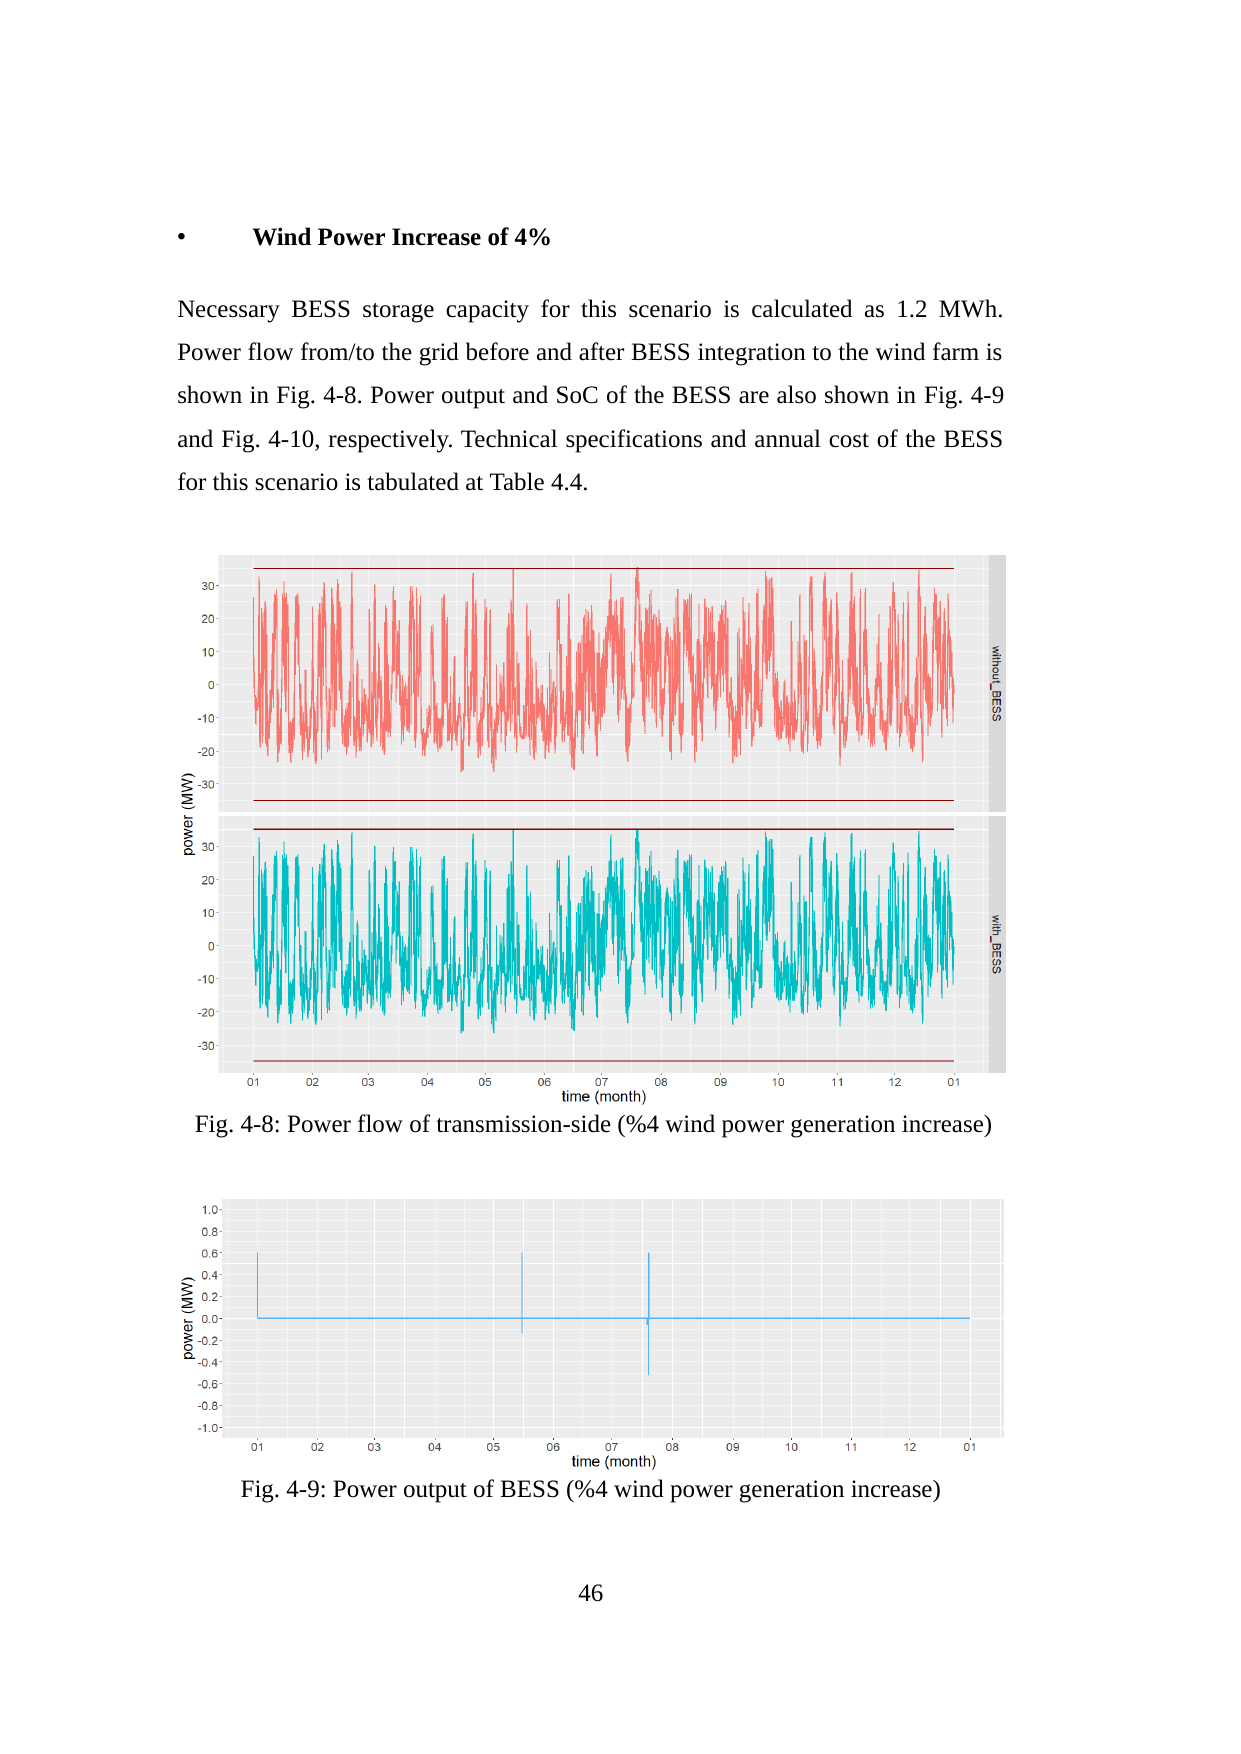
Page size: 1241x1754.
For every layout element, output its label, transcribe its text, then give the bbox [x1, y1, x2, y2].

picture [177, 1194, 1005, 1472]
text Necessary BESS storage capacity for this scenario is calculated as 1.2 MWh. Power flow from/to the grid before and after BESS integration to the wind farm is shown in Fig. 4-8. Power output and SoC of the BESS are also shown in Fig. 4-9 and Fig. 4-10, respectively. Technical specifications and annual cost of the BESS for this scenario is tabulated at Table 4.4. [177, 294, 1004, 496]
list Wind Power Increase of 4% [177, 222, 1004, 250]
picture [177, 552, 1010, 1107]
text Fig. 4-9: Power output of BESS (%4 wind power generation increase) [177, 1472, 1004, 1503]
text Fig. 4-8: Power flow of transmission-side (%4 wind power generation increase) [177, 1107, 1009, 1138]
